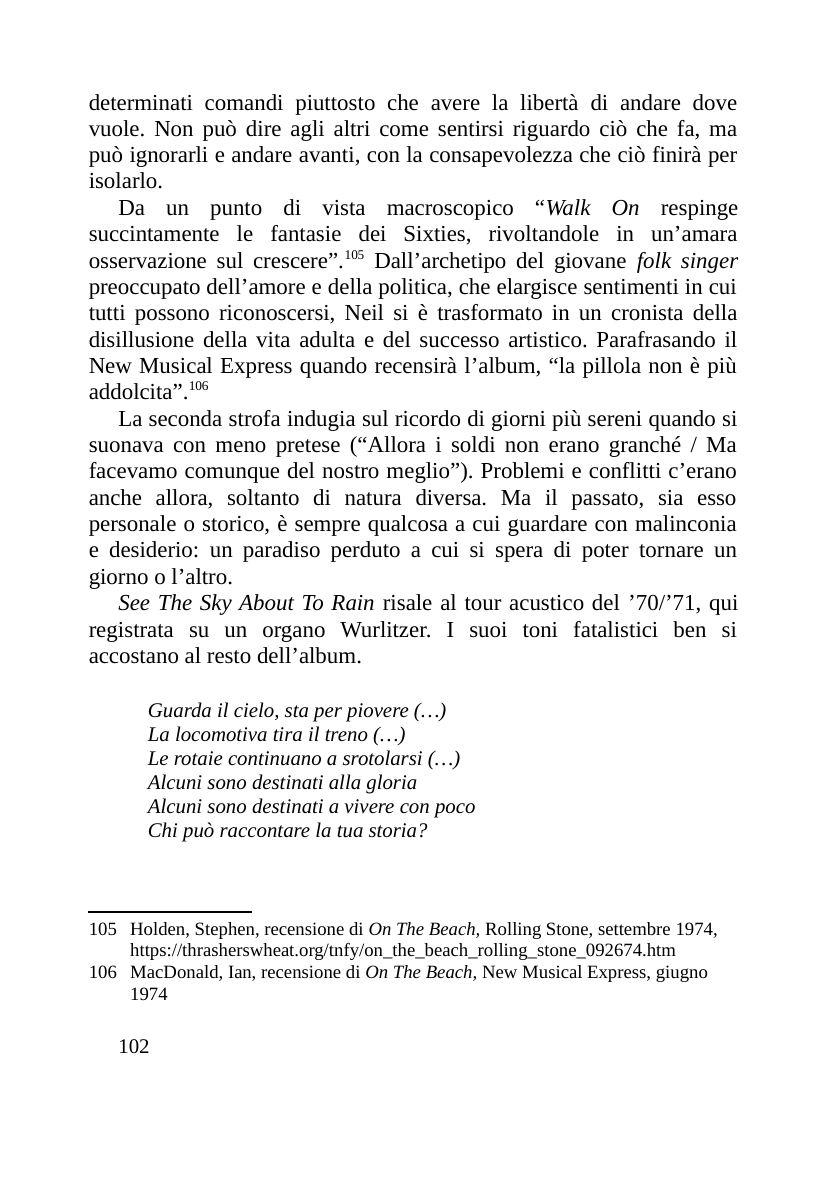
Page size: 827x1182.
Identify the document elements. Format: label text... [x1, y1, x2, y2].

text Chi può raccontare la tua storia? [88, 818, 738, 842]
text Alcuni sono destinati a vivere con poco [88, 794, 738, 818]
text Alcuni sono destinati alla gloria [88, 770, 738, 794]
text See The Sky About To Rain risale al tour acustico del ’70/’71, qui registrata su un organo Wurlitzer. I suoi toni fatalistici ben si accostano al resto dell’album. [88, 589, 738, 668]
text Holden, Stephen, recensione di On The Beach, Rolling Stone, settembre 1974, https://thrasherswheat.org/tnfy/on_the_beach_rolling_stone_092674.htm [88, 918, 738, 961]
text Da un punto di vista macroscopico “Walk On respinge succintamente le fantasie dei Sixties, rivoltandole in un’amara osservazione sul crescere”. Dall’archetipo del giovane folk singer preoccupato dell’amore e della politica, che elargisce sentimenti in cui tutti possono riconoscersi, Neil si è trasformato in un cronista della disillusione della vita adulta e del successo artistico. Parafrasando il New Musical Express quando recensirà l’album, “la pillola non è più addolcita”. [88, 194, 738, 405]
text determinati comandi piuttosto che avere la libertà di andare dove vuole. Non può dire agli altri come sentirsi riguardo ciò che fa, ma può ignorarli e andare avanti, con la consapevolezza che ciò finirà per isolarlo. [88, 88, 738, 194]
text MacDonald, Ian, recensione di On The Beach, New Musical Express, giugno 1974 [88, 961, 738, 1004]
text La seconda strofa indugia sul ricordo di giorni più sereni quando si suonava con meno pretese (“Allora i soldi non erano granché / Ma facevamo comunque del nostro meglio”). Problemi e conflitti c’erano anche allora, soltanto di natura diversa. Ma il passato, sia esso personale o storico, è sempre qualcosa a cui guardare con malinconia e desiderio: un paradiso perduto a cui si spera di poter tornare un giorno o l’altro. [88, 405, 738, 589]
text La locomotiva tira il treno (…) [88, 722, 738, 746]
text Le rotaie continuano a srotolarsi (…) [88, 746, 738, 770]
text Guarda il cielo, sta per piovere (…) [88, 698, 738, 722]
